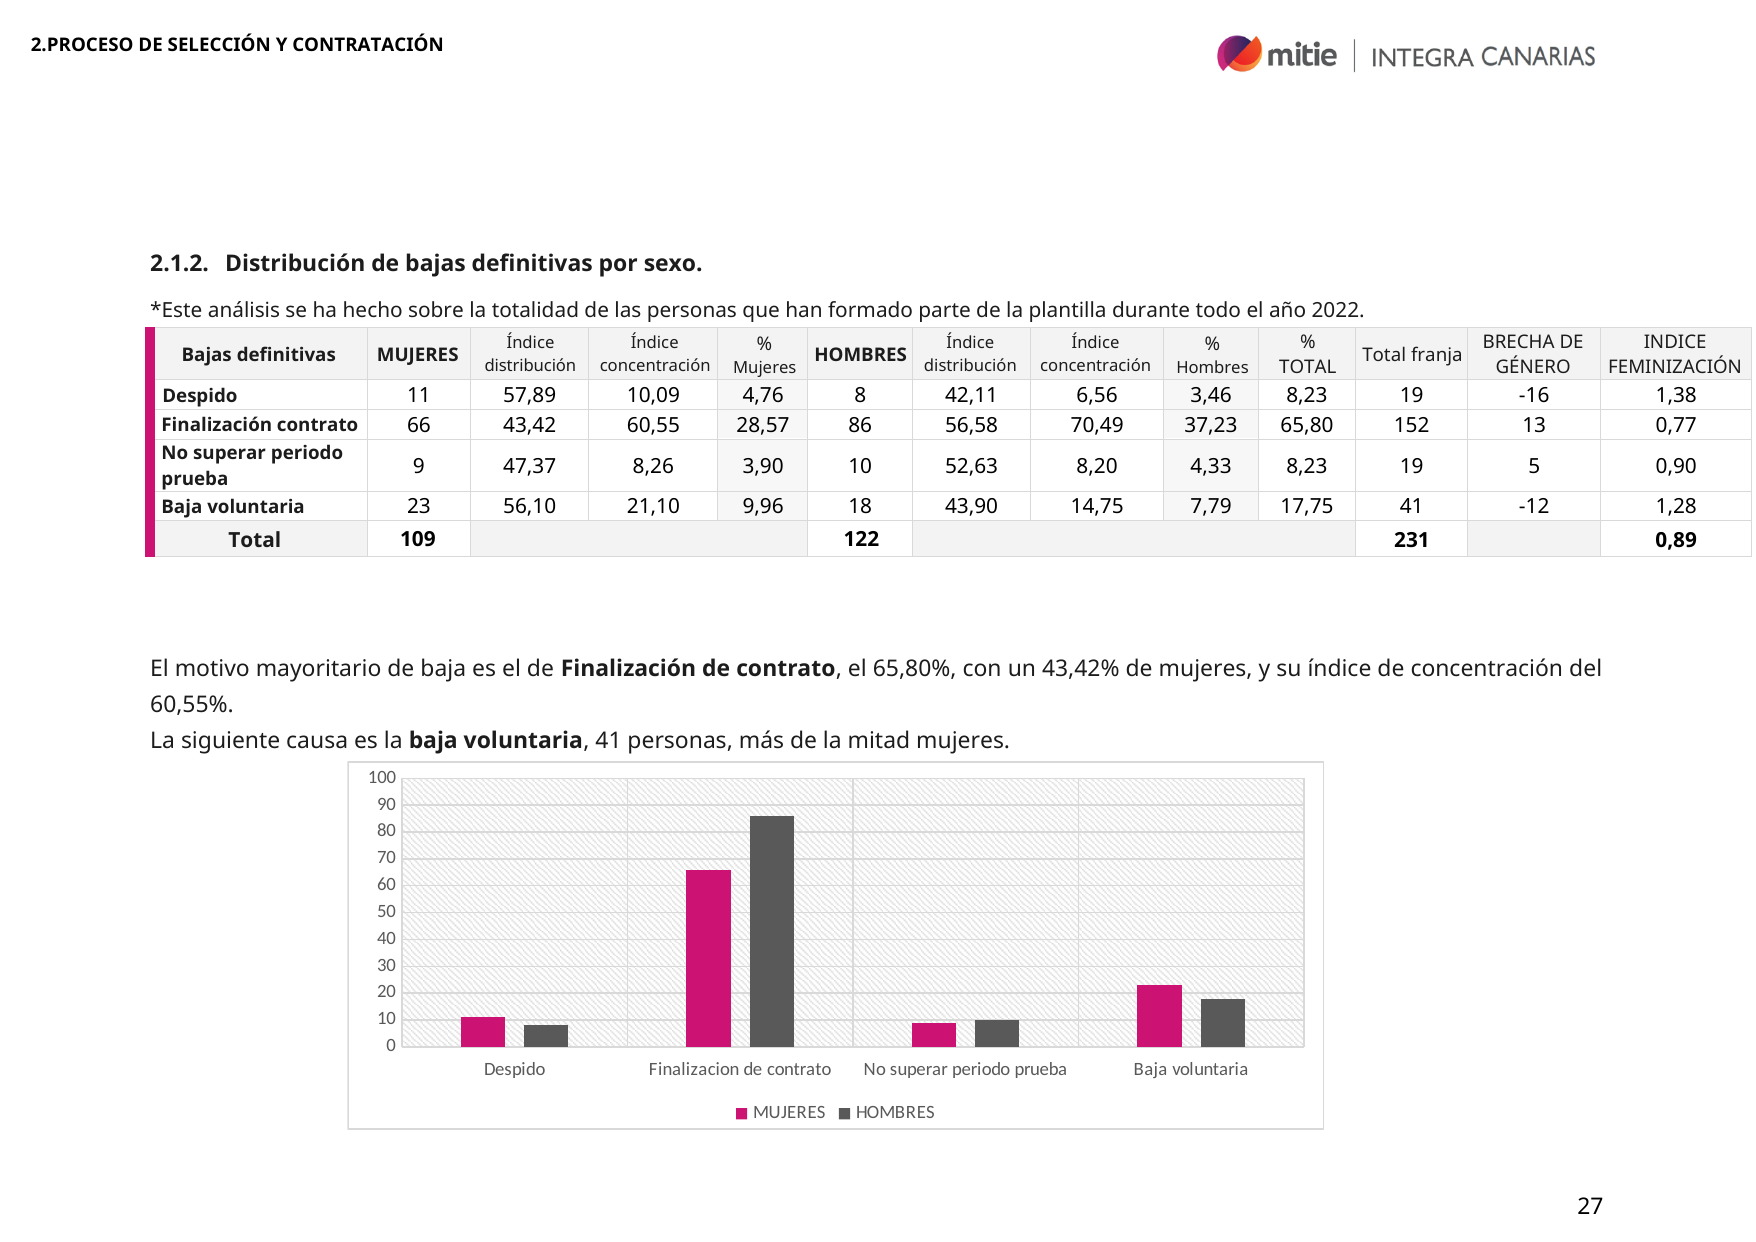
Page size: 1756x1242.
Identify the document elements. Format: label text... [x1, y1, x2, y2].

table_cell 10 [808, 440, 912, 491]
table_cell 3,46 [1164, 380, 1258, 409]
table_header % Hombres [1164, 328, 1258, 379]
table_cell -16 [1468, 380, 1600, 409]
table_cell 41 [1356, 492, 1467, 520]
table_cell 8,26 [589, 440, 717, 491]
table_cell 56,10 [471, 492, 588, 520]
table_cell 109 [368, 521, 470, 556]
table_cell 122 [808, 521, 912, 556]
table_cell 8,23 [1259, 440, 1355, 491]
table_header MUJERES [368, 328, 470, 379]
table_header % Mujeres [718, 328, 807, 379]
table_cell [913, 521, 1355, 556]
table_cell 19 [1356, 440, 1467, 491]
table_cell 9 [368, 440, 470, 491]
table_cell 8 [808, 380, 912, 409]
table_cell 42,11 [913, 380, 1030, 409]
table_cell 9,96 [718, 492, 807, 520]
table_header Índice distribución [913, 328, 1030, 379]
table_cell 21,10 [589, 492, 717, 520]
table_cell 8,23 [1259, 380, 1355, 409]
table_cell 56,58 [913, 410, 1030, 438]
table_cell 19 [1356, 380, 1467, 409]
table_header Índice concentración [1031, 328, 1163, 379]
table_cell 152 [1356, 410, 1467, 438]
table_cell 1,28 [1601, 492, 1751, 520]
table_cell 17,75 [1259, 492, 1355, 520]
table_cell 6,56 [1031, 380, 1163, 409]
table_cell 0,89 [1601, 521, 1751, 556]
text La siguiente causa es la baja voluntaria, 41 personas, más de la mitad mujeres. [150, 724, 1603, 755]
table_cell 11 [368, 380, 470, 409]
table_cell Total [155, 521, 367, 556]
table_cell 65,80 [1259, 410, 1355, 438]
table_cell 0,77 [1601, 410, 1751, 438]
table_cell Finalización contrato [155, 410, 367, 438]
table_cell [1468, 521, 1600, 556]
table_cell 7,79 [1164, 492, 1258, 520]
table_cell 43,42 [471, 410, 588, 438]
table_cell No superar periodo prueba [155, 440, 367, 491]
table_cell 28,57 [718, 410, 807, 438]
table_cell 13 [1468, 410, 1600, 438]
table_cell 4,33 [1164, 440, 1258, 491]
table_cell 5 [1468, 440, 1600, 491]
table_cell 1,38 [1601, 380, 1751, 409]
table_cell 57,89 [471, 380, 588, 409]
table_header BRECHA DE GÉNERO [1468, 328, 1600, 379]
table_cell -12 [1468, 492, 1600, 520]
table_cell Despido [155, 380, 367, 409]
table_cell 3,90 [718, 440, 807, 491]
text *Este análisis se ha hecho sobre la totalidad de las personas que han formado parte de la plantilla durante todo el año 2022. [150, 295, 1671, 323]
table_header INDICE FEMINIZACIÓN [1601, 328, 1751, 379]
table_cell 43,90 [913, 492, 1030, 520]
table_cell 47,37 [471, 440, 588, 491]
table_header % TOTAL [1259, 328, 1355, 379]
table_cell [471, 521, 807, 556]
table_header HOMBRES [808, 328, 912, 379]
table_cell 231 [1356, 521, 1467, 556]
table_header Índice distribución [471, 328, 588, 379]
text El motivo mayoritario de baja es el de Finalización de contrato, el 65,80%, con un 43,42% de mujeres, y su índice de concentración del 60,55%. [150, 652, 1603, 719]
table_header Índice concentración [589, 328, 717, 379]
table_cell 70,49 [1031, 410, 1163, 438]
table_cell 23 [368, 492, 470, 520]
table_cell 86 [808, 410, 912, 438]
table_cell Baja voluntaria [155, 492, 367, 520]
table_cell 10,09 [589, 380, 717, 409]
table_cell 8,20 [1031, 440, 1163, 491]
table_cell 0,90 [1601, 440, 1751, 491]
table_cell 37,23 [1164, 410, 1258, 438]
list Distribución de bajas definitivas por sexo. [150, 247, 1671, 278]
table_header Bajas definitivas [155, 328, 367, 379]
table_header Total franja [1356, 328, 1467, 379]
table_cell 66 [368, 410, 470, 438]
table_cell 14,75 [1031, 492, 1163, 520]
table_cell 60,55 [589, 410, 717, 438]
table_cell 18 [808, 492, 912, 520]
table_cell 4,76 [718, 380, 807, 409]
table_cell 52,63 [913, 440, 1030, 491]
